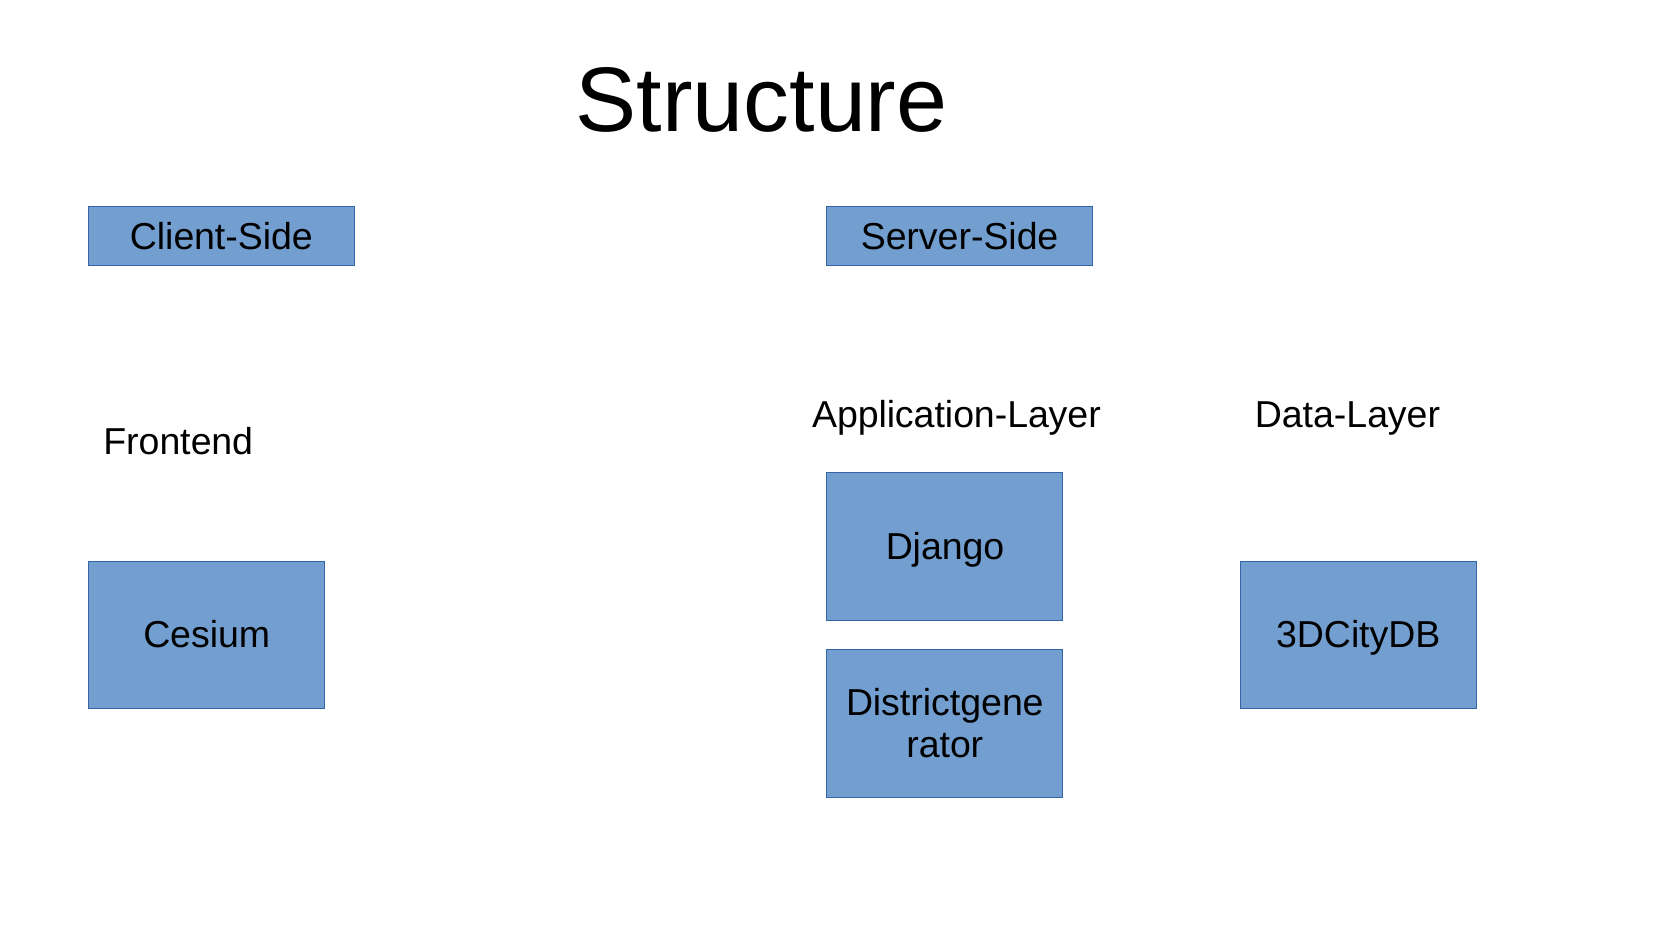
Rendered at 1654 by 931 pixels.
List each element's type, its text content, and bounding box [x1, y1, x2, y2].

text_box Data-Layer [1240, 386, 1565, 443]
title Structure [17, 21, 1506, 178]
text_box Cesium [88, 561, 325, 709]
text_box Frontend [88, 413, 355, 471]
text_box Districtgenerator [826, 649, 1063, 798]
text_box Application-Layer [797, 386, 1123, 443]
text_box Django [826, 472, 1063, 621]
text_box 3DCityDB [1240, 561, 1477, 709]
text_box Server-Side [826, 206, 1093, 266]
text_box Client-Side [88, 206, 355, 266]
